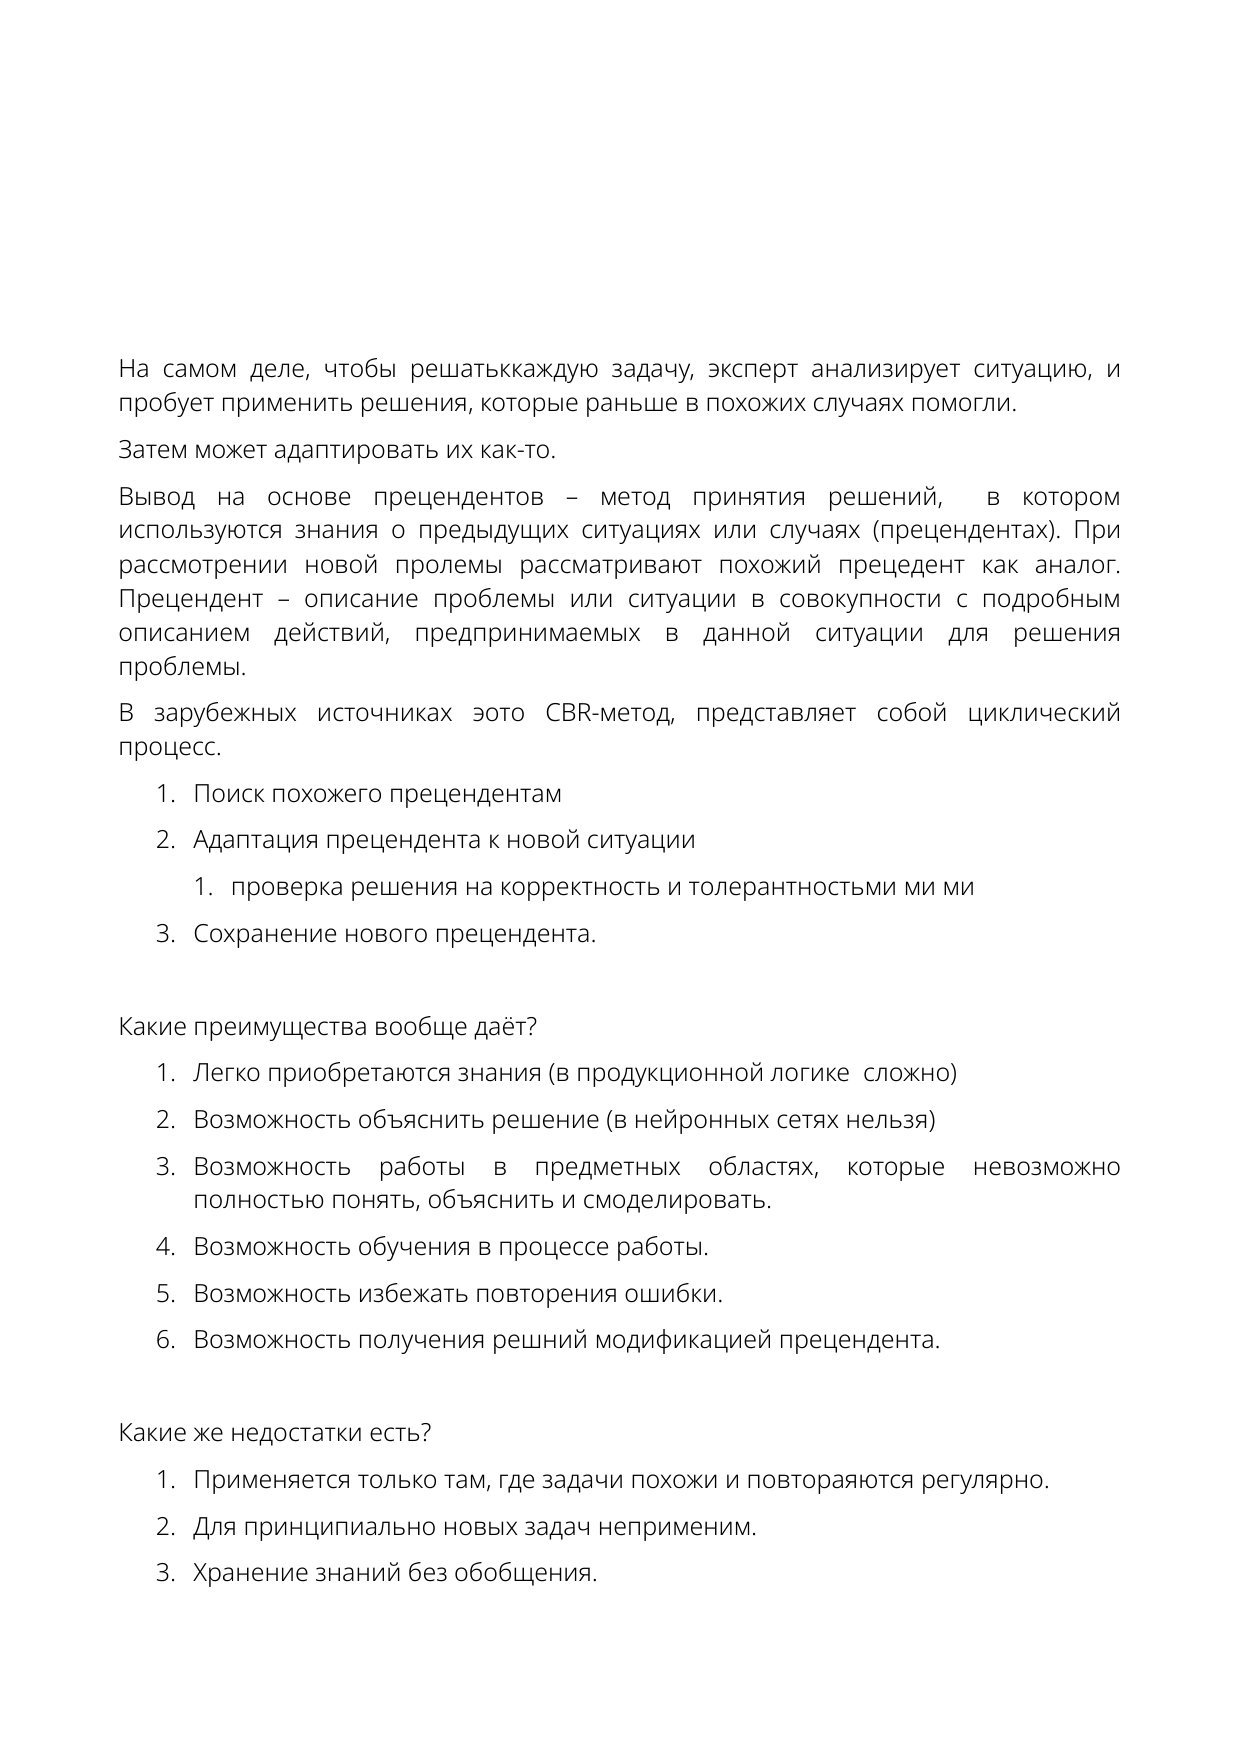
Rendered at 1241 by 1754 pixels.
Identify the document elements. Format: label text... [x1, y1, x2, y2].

list Хранение знаний без обобщения. [156, 1555, 1122, 1589]
list Возможность получения решний модификацией прецендента. [156, 1322, 1122, 1356]
list Поиск похожего прецендентам [156, 776, 1122, 810]
list Для принципиально новых задач неприменим. [156, 1508, 1122, 1542]
list Возможность работы в предметных областях, которые невозможно полностью понять, объяснить и смоделировать. [156, 1148, 1122, 1216]
list Применяется только там, где задачи похожи и повтораяются регулярно. [156, 1462, 1122, 1496]
text Какие же недостатки есть? [118, 1415, 1122, 1449]
list проверка решения на корректность и толерантностьми ми ми [193, 869, 1122, 903]
list Возможность избежать повторения ошибки. [156, 1275, 1122, 1309]
list Сохранение нового прецендента. [156, 915, 1122, 949]
list Возможность обучения в процессе работы. [156, 1229, 1122, 1263]
text Вывод на основе прецендентов – метод принятия решений, в котором используются знания о предыдущих ситуациях или случаях (прецендентах). При рассмотрении новой пролемы рассматривают похожий прецедент как аналог. Прецендент – описание проблемы или ситуации в совокупности с подробным описанием действий, предпринимаемых в данной ситуации для решения проблемы. [118, 478, 1122, 682]
text Затем может адаптировать их как-то. [118, 432, 1122, 466]
list Легко приобретаются знания (в продукционной логике сложно) [156, 1055, 1122, 1089]
list Возможность объяснить решение (в нейронных сетях нельзя) [156, 1102, 1122, 1136]
text На самом деле, чтобы решатьккаждую задачу, эксперт анализирует ситуацию, и пробует применить решения, которые раньше в похожих случаях помогли. [118, 351, 1122, 419]
text Какие преимущества вообще даёт? [118, 1008, 1122, 1042]
list Адаптация прецендента к новой ситуации [156, 822, 1122, 856]
text В зарубежных источниках эото CBR-метод, представляет собой циклический процесс. [118, 695, 1122, 763]
